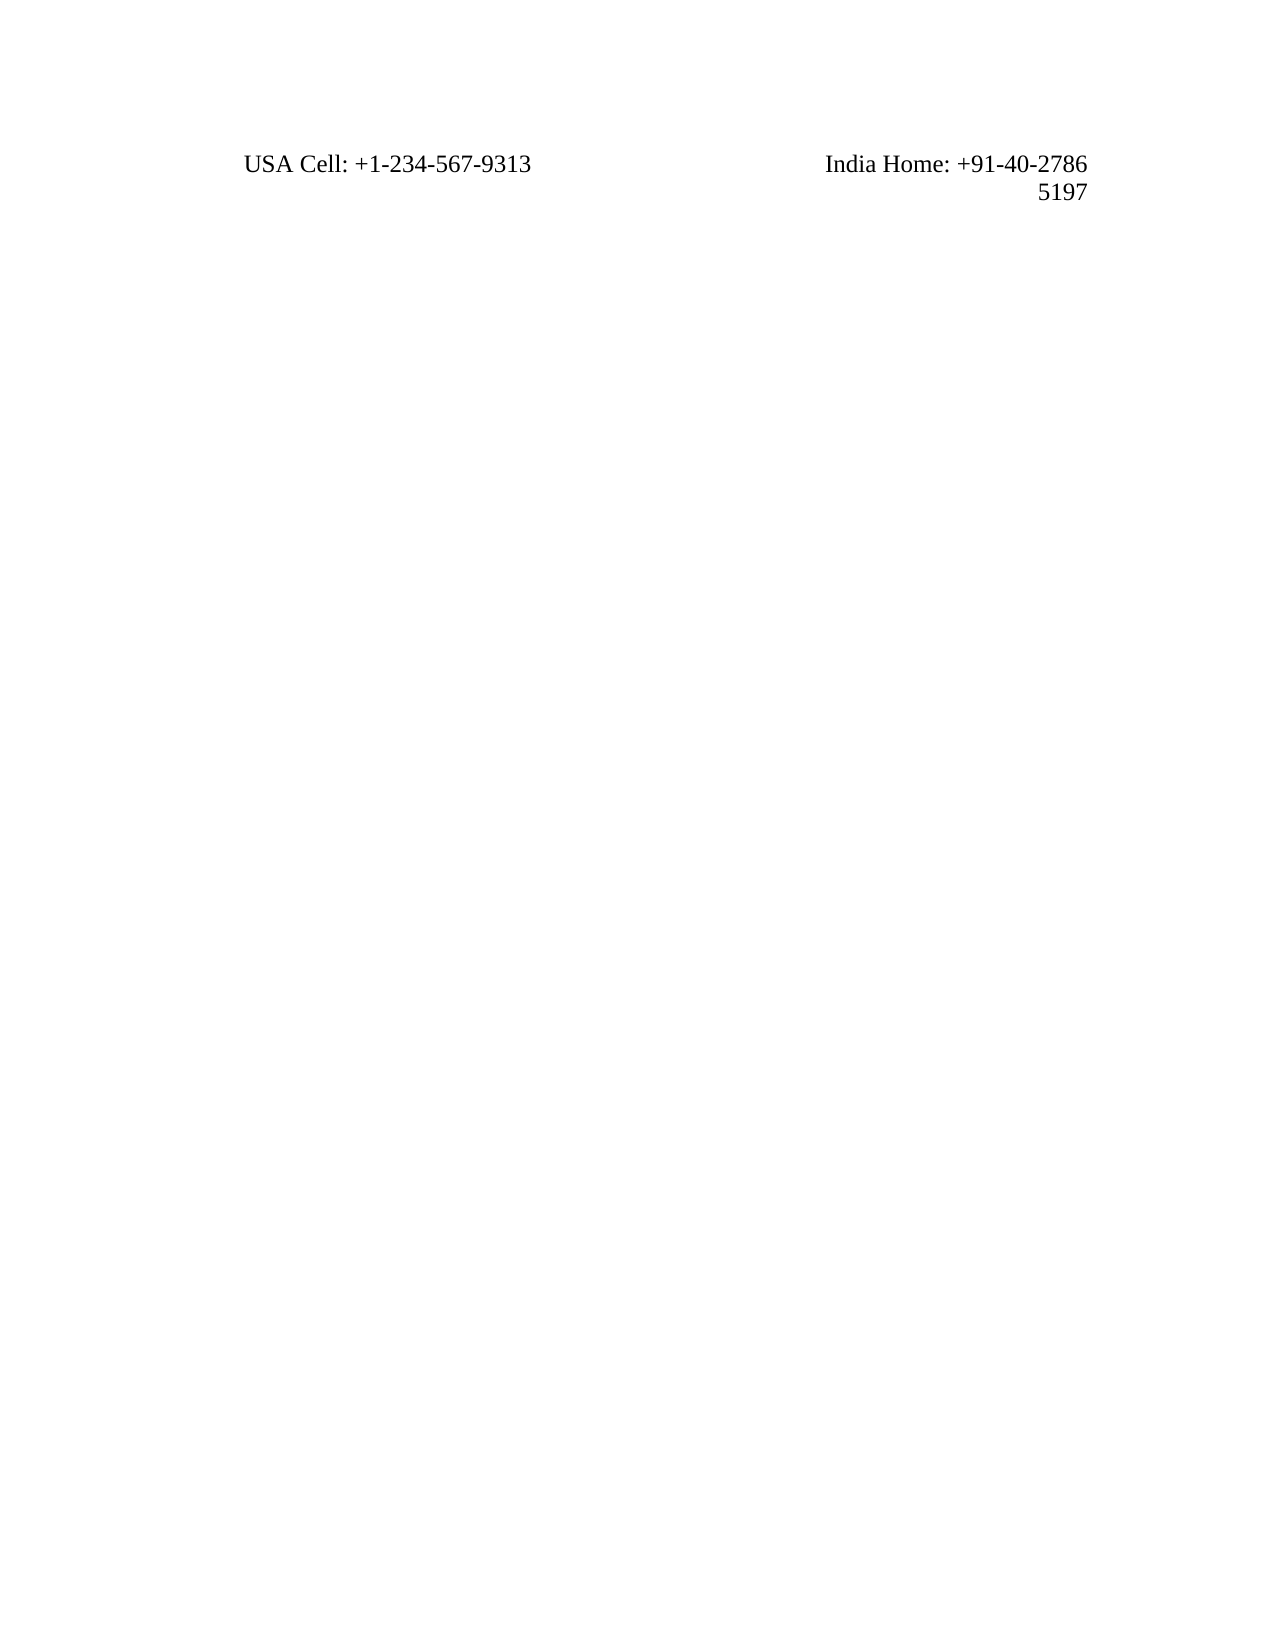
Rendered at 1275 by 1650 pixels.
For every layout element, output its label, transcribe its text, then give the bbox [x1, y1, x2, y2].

text USA Cell: +1-234-567-9313 India Home: +91-40-2786 5197 [187, 150, 1087, 205]
